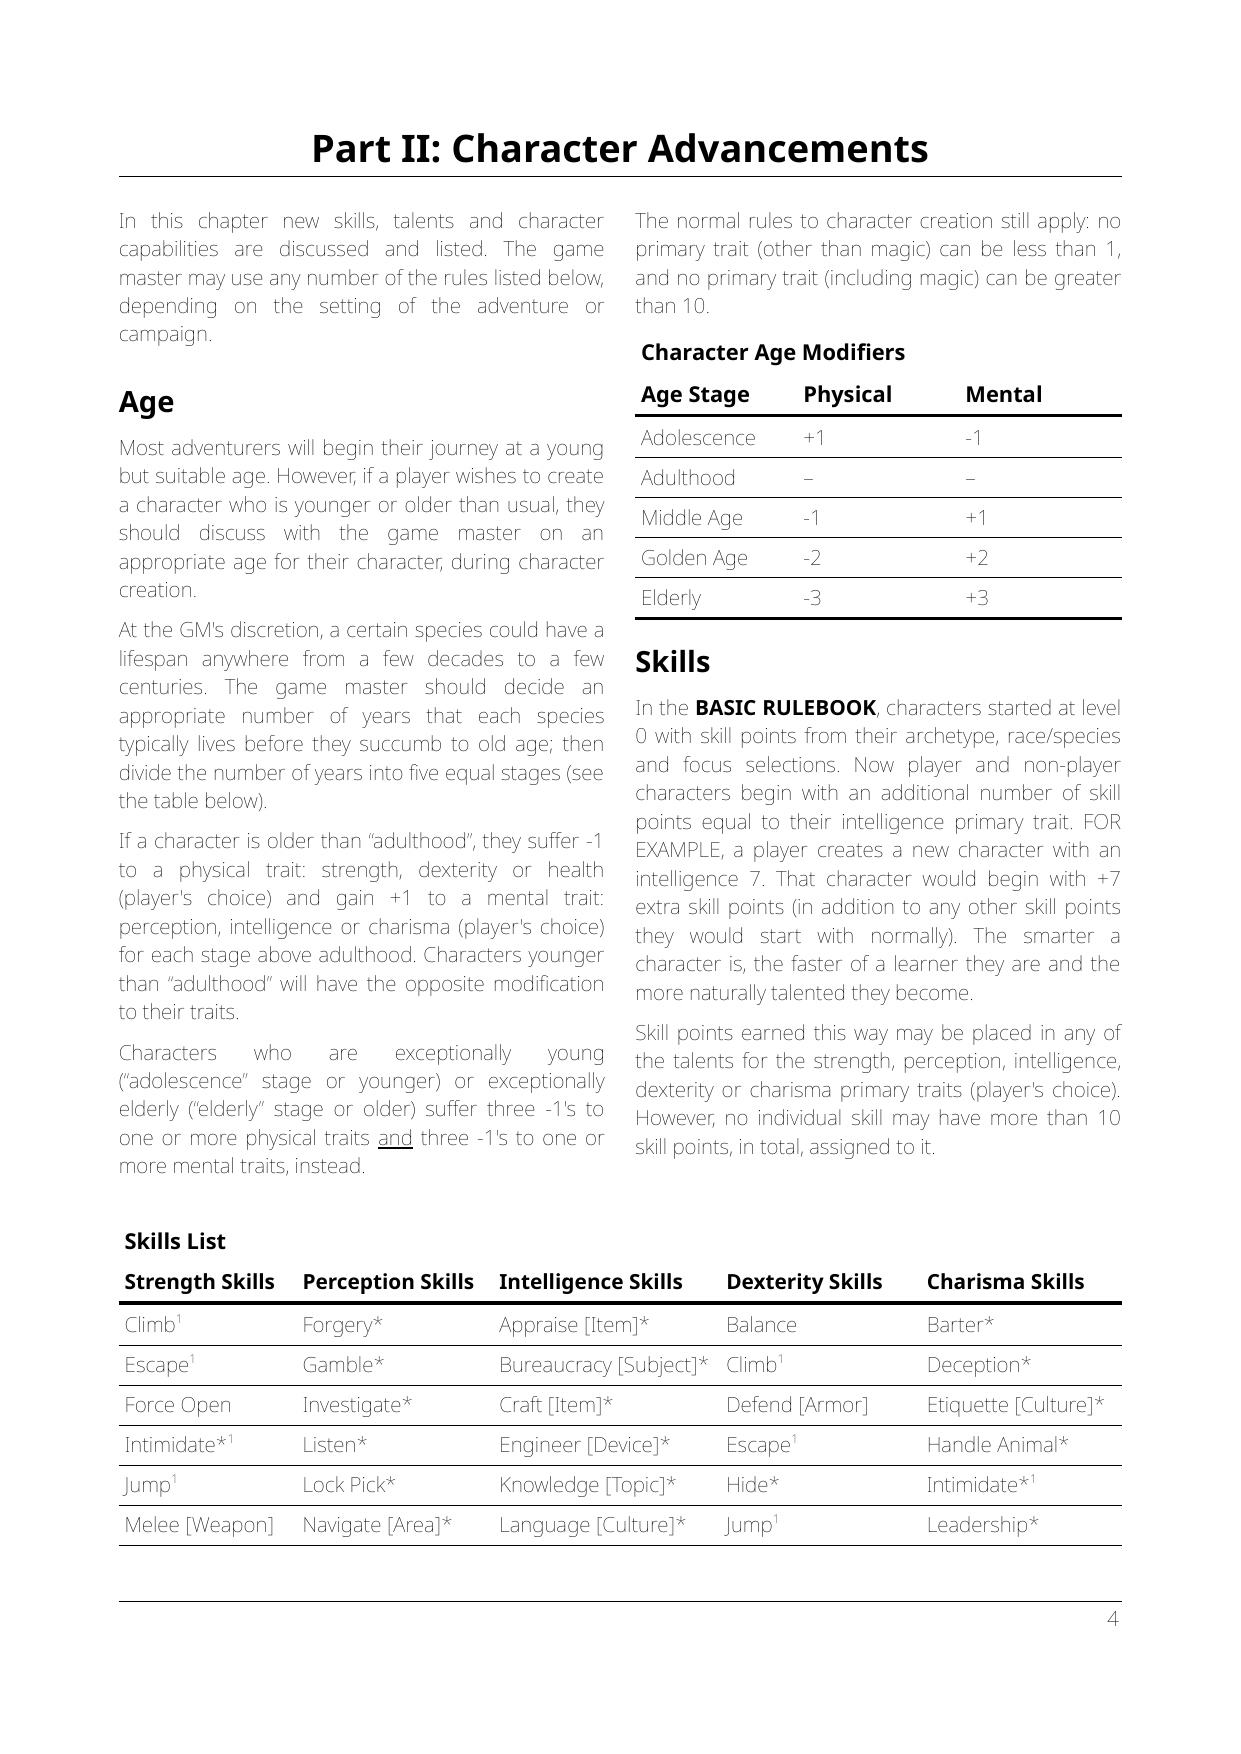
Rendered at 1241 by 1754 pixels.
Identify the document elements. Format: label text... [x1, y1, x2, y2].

text Most adventurers will begin their journey at a young but suitable age. However, if a player wishes to create a character who is younger or older than usual, they should discuss with the game master on an appropriate age for their character, during character creation. [118, 433, 605, 604]
table_cell Adulthood [635, 458, 797, 497]
table_cell -3 [797, 578, 959, 617]
subtitle Age [118, 381, 605, 421]
table_cell Climb1 [720, 1346, 921, 1384]
table_cell -2 [797, 538, 959, 577]
table_cell Climb1 [119, 1305, 297, 1344]
table_cell Lock Pick* [297, 1466, 493, 1504]
table_cell Golden Age [635, 538, 797, 577]
table_cell Balance [720, 1305, 921, 1344]
table_cell Strength Skills [119, 1262, 297, 1301]
text In the BASIC RULEBOOK, characters started at level 0 with skill points from their archetype, race/species and focus selections. Now player and non-player characters begin with an additional number of skill points equal to their intelligence primary trait. FOR EXAMPLE, a player creates a new character with an intelligence 7. That character would begin with +7 extra skill points (in addition to any other skill points they would start with normally). The smarter a character is, the faster of a learner they are and the more naturally talented they become. [635, 693, 1122, 1006]
table_cell Craft [Item]* [494, 1386, 720, 1424]
table_header Skills List [119, 1220, 1122, 1262]
table_cell Etiquette [Culture]* [921, 1386, 1122, 1424]
table_cell Language [Culture]* [494, 1506, 720, 1544]
text At the GM's discretion, a certain species could have a lifespan anywhere from a few decades to a few centuries. The game master should decide an appropriate number of years that each species typically lives before they succumb to old age; then divide the number of years into five equal stages (see the table below). [118, 616, 605, 815]
table_cell Escape1 [119, 1346, 297, 1384]
table_cell Elderly [635, 578, 797, 617]
table_cell +3 [960, 578, 1122, 617]
table_cell Knowledge [Topic]* [494, 1466, 720, 1504]
table_cell Forgery* [297, 1305, 493, 1344]
table_cell Force Open [119, 1386, 297, 1424]
table_cell – [960, 458, 1122, 497]
table_cell Escape1 [720, 1426, 921, 1464]
table_cell Investigate* [297, 1386, 493, 1424]
table_cell Gamble* [297, 1346, 493, 1384]
subtitle Skills [635, 641, 1122, 681]
text The normal rules to character creation still apply: no primary trait (other than magic) can be less than 1, and no primary trait (including magic) can be greater than 10. [635, 206, 1122, 319]
table_cell – [797, 458, 959, 497]
table_cell Dexterity Skills [720, 1262, 921, 1301]
table_cell Physical [797, 373, 959, 414]
table_cell Melee [Weapon] [119, 1506, 297, 1544]
table_cell +2 [960, 538, 1122, 577]
table_cell Intelligence Skills [494, 1262, 720, 1301]
table_cell Appraise [Item]* [494, 1305, 720, 1344]
table_cell Leadership* [921, 1506, 1122, 1544]
text In this chapter new skills, talents and character capabilities are discussed and listed. The game master may use any number of the rules listed below, depending on the setting of the adventure or campaign. [118, 206, 605, 348]
table_cell Adolescence [635, 417, 797, 457]
table_cell Defend [Armor] [720, 1386, 921, 1424]
table_cell +1 [960, 498, 1122, 537]
table_cell Hide* [720, 1466, 921, 1504]
table_cell Jump1 [119, 1466, 297, 1504]
table_cell Bureaucracy [Subject]* [494, 1346, 720, 1384]
table_cell Perception Skills [297, 1262, 493, 1301]
table_cell Listen* [297, 1426, 493, 1464]
table_cell Deception* [921, 1346, 1122, 1384]
table_cell Middle Age [635, 498, 797, 537]
table_cell Charisma Skills [921, 1262, 1122, 1301]
table_cell Intimidate*1 [119, 1426, 297, 1464]
text Characters who are exceptionally young (“adolescence” stage or younger) or exceptionally elderly (“elderly” stage or older) suffer three -1's to one or more physical traits and three -1's to one or more mental traits, instead. [118, 1038, 605, 1180]
table_cell Barter* [921, 1305, 1122, 1344]
text Skill points earned this way may be placed in any of the talents for the strength, perception, intelligence, dexterity or charisma primary traits (player's choice). However, no individual skill may have more than 10 skill points, in total, assigned to it. [635, 1018, 1122, 1160]
table_cell Navigate [Area]* [297, 1506, 493, 1544]
table_cell Intimidate*1 [921, 1466, 1122, 1504]
table_cell -1 [797, 498, 959, 537]
table_cell Mental [960, 373, 1122, 414]
table_cell Handle Animal* [921, 1426, 1122, 1464]
table_cell Jump1 [720, 1506, 921, 1544]
table_cell -1 [960, 417, 1122, 457]
table_cell Engineer [Device]* [494, 1426, 720, 1464]
table_header Character Age Modifiers [635, 332, 1122, 373]
table_cell Age Stage [635, 373, 797, 414]
table_cell +1 [797, 417, 959, 457]
text If a character is older than “adulthood”, they suffer -1 to a physical trait: strength, dexterity or health (player's choice) and gain +1 to a mental trait: perception, intelligence or charisma (player's choice) for each stage above adulthood. Characters younger than “adulthood” will have the opposite modification to their traits. [118, 827, 605, 1026]
